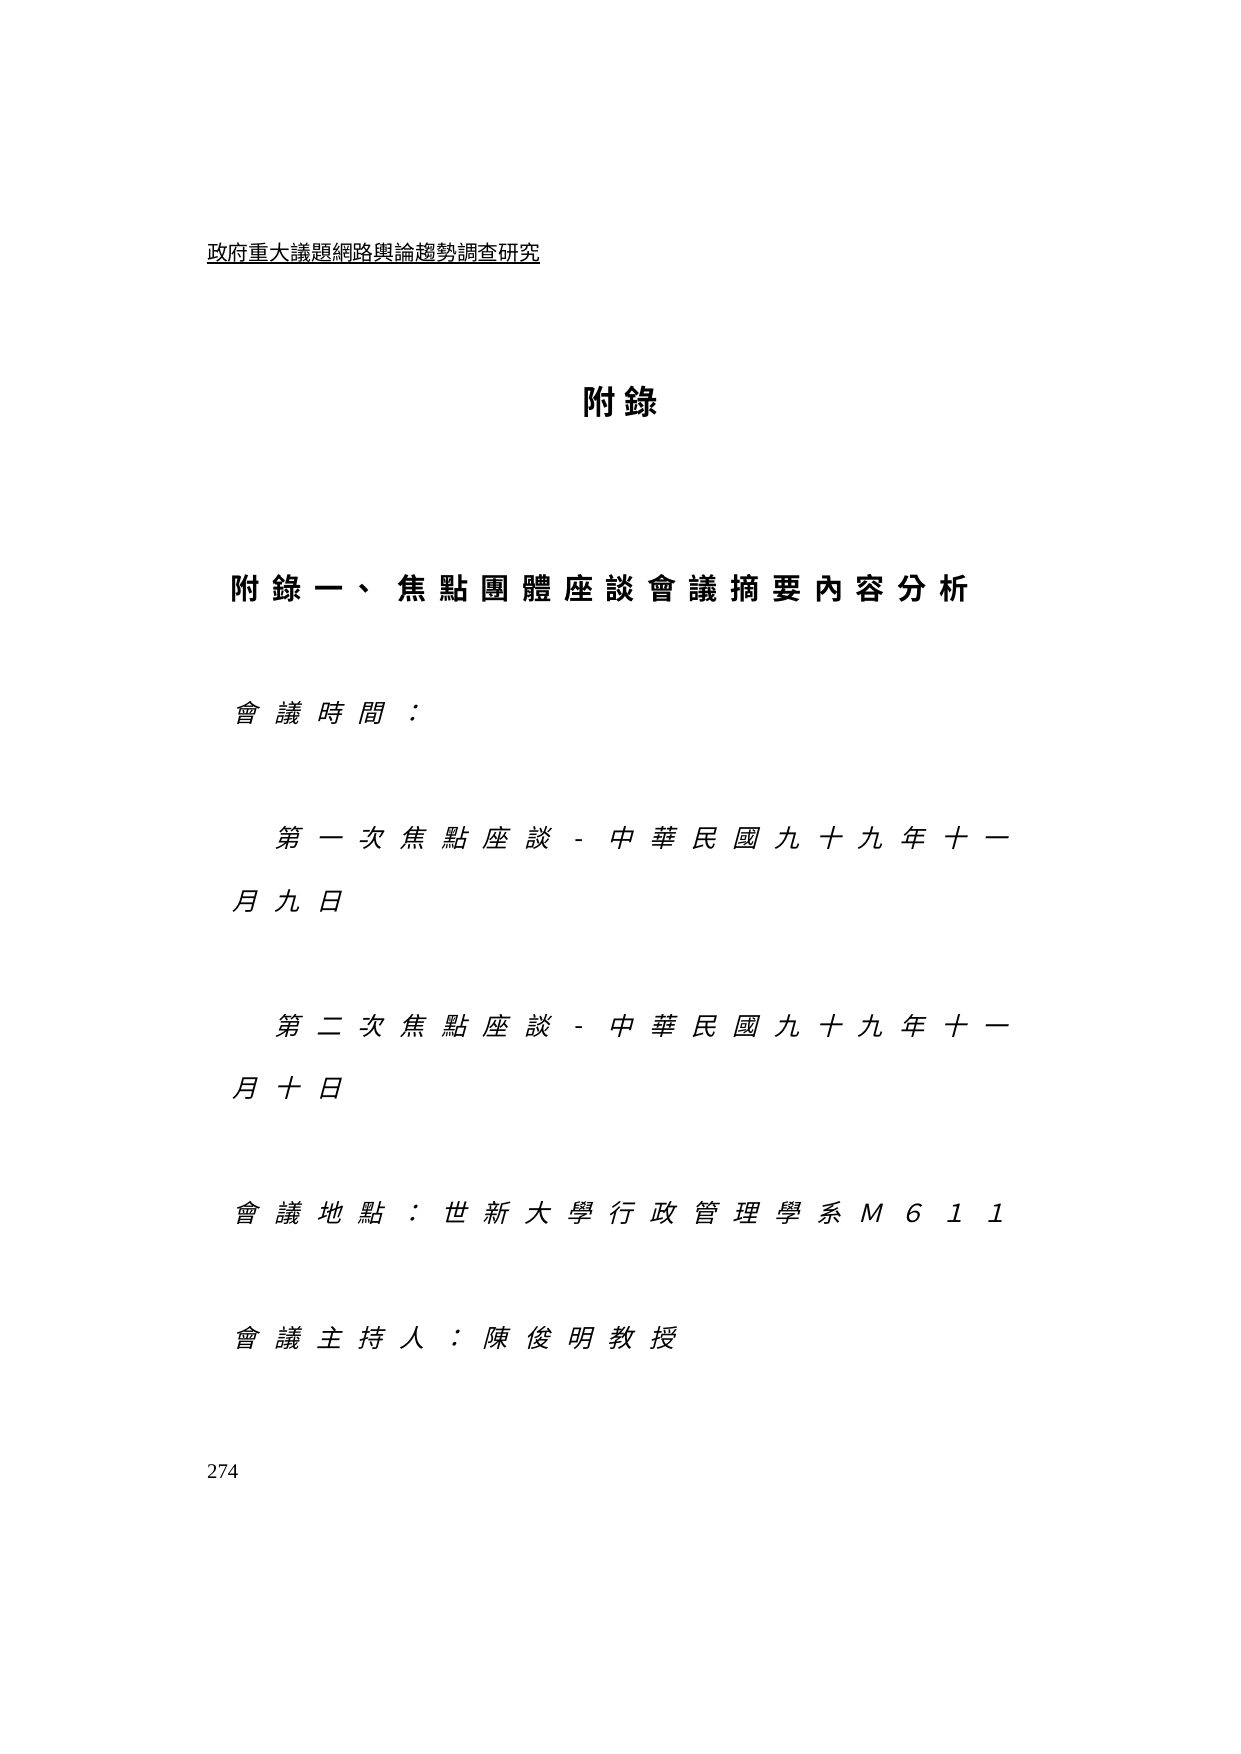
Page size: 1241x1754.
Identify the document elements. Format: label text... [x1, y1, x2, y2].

text 會議地點：世新大學行政管理學系Ｍ６１１ [224, 1170, 1016, 1233]
text 會議主持人：陳俊明教授 [224, 1295, 1016, 1358]
text 會議時間： [224, 670, 1016, 733]
text 第二次焦點座談-中華民國九十九年十一月十日 [224, 983, 1016, 1108]
text 附錄 [224, 358, 1016, 420]
text 附錄一、焦點團體座談會議摘要內容分析 [224, 545, 1016, 608]
text 第一次焦點座談-中華民國九十九年十一月九日 [224, 795, 1016, 920]
